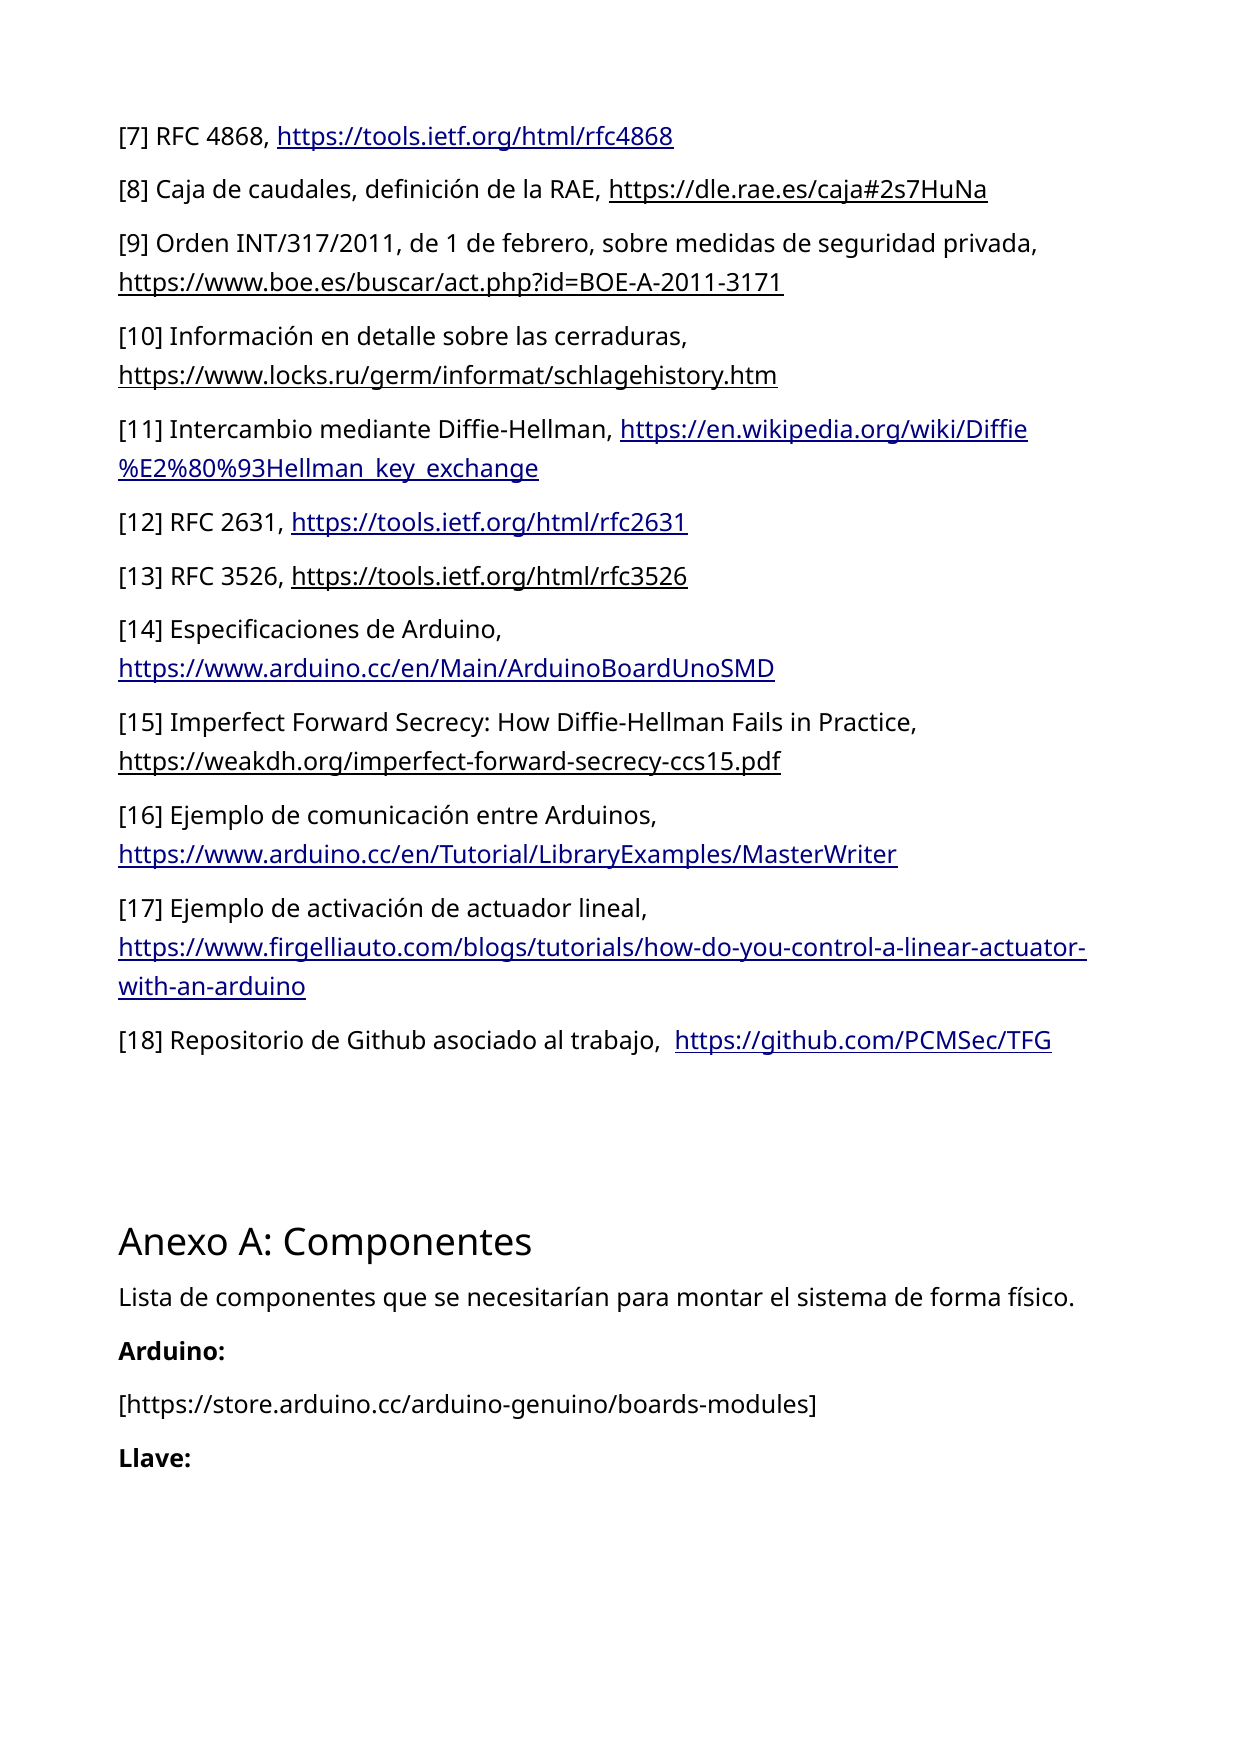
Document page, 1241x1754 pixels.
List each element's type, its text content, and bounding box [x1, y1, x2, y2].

text [18] Repositorio de Github asociado al trabajo, https://github.com/PCMSec/TFG [118, 1023, 1122, 1057]
text [12] RFC 2631, https://tools.ietf.org/html/rfc2631 [118, 504, 1122, 538]
text Lista de componentes que se necesitarían para montar el sistema de forma físico. [118, 1279, 1122, 1313]
text [10] Información en detalle sobre las cerraduras, https://www.locks.ru/germ/informat/schlagehistory.htm [118, 318, 1122, 392]
text [https://store.arduino.cc/arduino-genuino/boards-modules] [118, 1387, 1122, 1421]
text [14] Especificaciones de Arduino, https://www.arduino.cc/en/Main/ArduinoBoardUnoSMD [118, 612, 1122, 685]
text [9] Orden INT/317/2011, de 1 de febrero, sobre medidas de seguridad privada, https://www.boe.es/buscar/act.php?id=BOE-A-2011-3171 [118, 226, 1122, 299]
text [11] Intercambio mediante Diffie-Hellman, https://en.wikipedia.org/wiki/Diffie%E2%80%93Hellman_key_exchange [118, 411, 1122, 485]
text [8] Caja de caudales, definición de la RAE, https://dle.rae.es/caja#2s7HuNa [118, 172, 1122, 206]
subtitle Anexo A: Componentes [118, 1215, 1122, 1267]
text [16] Ejemplo de comunicación entre Arduinos, https://www.arduino.cc/en/Tutorial/LibraryExamples/MasterWriter [118, 798, 1122, 871]
text [17] Ejemplo de activación de actuador lineal, https://www.firgelliauto.com/blogs/tutorials/how-do-you-control-a-linear-actuator-with-an-arduino [118, 891, 1122, 1003]
text Arduino: [118, 1333, 1122, 1367]
text [13] RFC 3526, https://tools.ietf.org/html/rfc3526 [118, 558, 1122, 592]
text [7] RFC 4868, https://tools.ietf.org/html/rfc4868 [118, 118, 1122, 152]
text [15] Imperfect Forward Secrecy: How Diffie-Hellman Fails in Practice, https://weakdh.org/imperfect-forward-secrecy-ccs15.pdf [118, 705, 1122, 778]
text Llave: [118, 1441, 1122, 1475]
